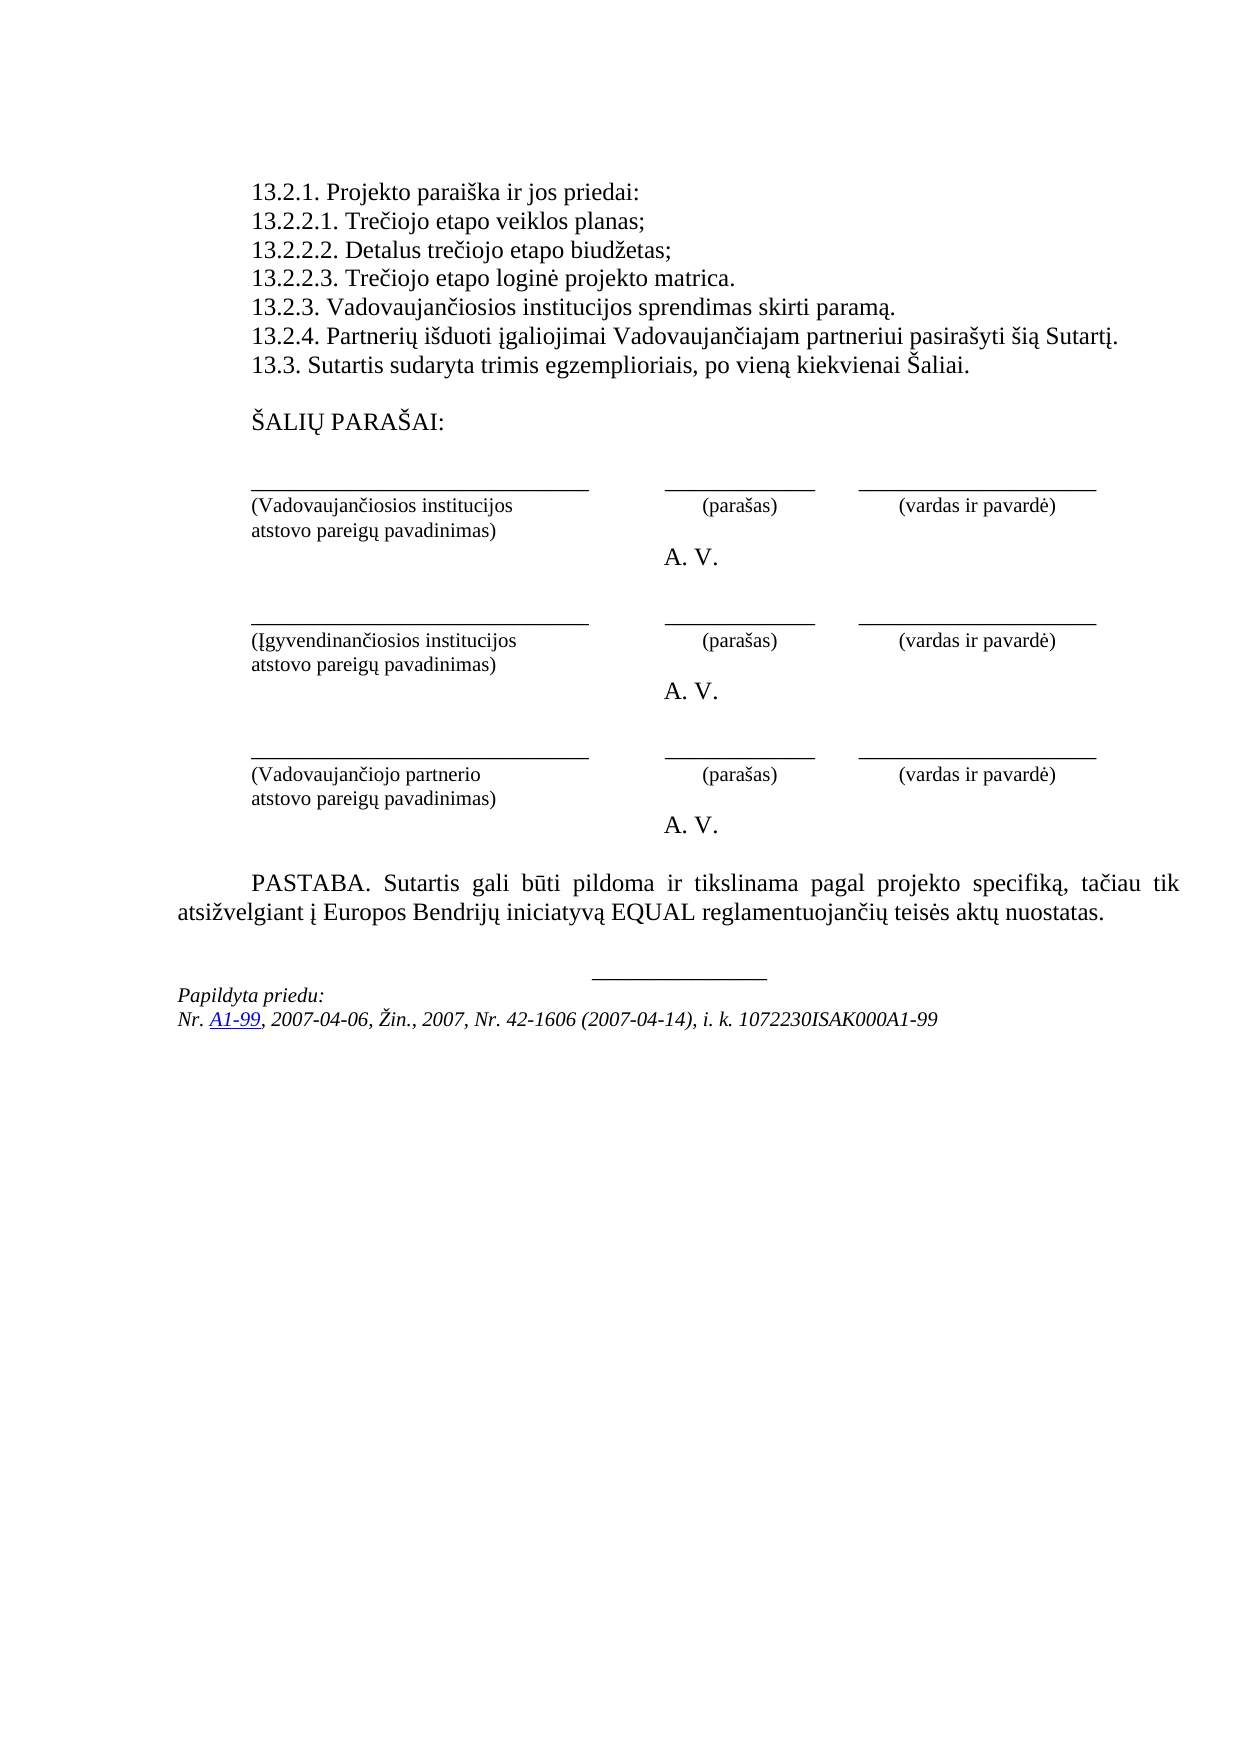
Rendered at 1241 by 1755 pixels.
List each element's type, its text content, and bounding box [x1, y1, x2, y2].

text 13.2.2.2. Detalus trečiojo etapo biudžetas; [177, 235, 1181, 263]
text 13.2.4. Partnerių išduoti įgaliojimai Vadovaujančiajam partneriui pasirašyti šią Sutartį. [177, 321, 1181, 350]
text Papildyta priedu: [177, 983, 1181, 1007]
text atstovo pareigų pavadinimas) [177, 652, 1181, 676]
text 13.2.3. Vadovaujančiosios institucijos sprendimas skirti paramą. [177, 292, 1181, 321]
text A. V. [590, 542, 1181, 570]
text (Vadovaujančiojo partnerio (parašas) (vardas ir pavardė) [177, 762, 1181, 786]
text 13.2.2.3. Trečiojo etapo loginė projekto matrica. [177, 263, 1181, 292]
text ___________________________ ____________ ___________________ [177, 599, 1181, 628]
text atstovo pareigų pavadinimas) [177, 517, 1181, 542]
text ___________________________ ____________ ___________________ [177, 733, 1181, 762]
text Nr. A1-99, 2007-04-06, Žin., 2007, Nr. 42-1606 (2007-04-14), i. k. 1072230ISAK000A1-99 [177, 1007, 1181, 1031]
text 13.2.2.1. Trečiojo etapo veiklos planas; [177, 206, 1181, 235]
text atstovo pareigų pavadinimas) [177, 786, 1181, 810]
text (Įgyvendinančiosios institucijos (parašas) (vardas ir pavardė) [177, 628, 1181, 652]
text ______________ [177, 954, 1181, 983]
text 13.3. Sutartis sudaryta trimis egzemplioriais, po vieną kiekvienai Šaliai. [177, 350, 1181, 378]
text ŠALIŲ PARAŠAI: [177, 407, 1181, 436]
text (Vadovaujančiosios institucijos (parašas) (vardas ir pavardė) [177, 493, 1181, 517]
text A. V. [590, 676, 1181, 705]
text 13.2.1. Projekto paraiška ir jos priedai: [177, 177, 1181, 206]
text ___________________________ ____________ ___________________ [177, 465, 1181, 493]
text A. V. [590, 810, 1181, 839]
text PASTABA. Sutartis gali būti pildoma ir tikslinama pagal projekto specifiką, tačiau tik atsižvelgiant į Europos Bendrijų iniciatyvą EQUAL reglamentuojančių teisės aktų nuostatas. [177, 868, 1181, 925]
